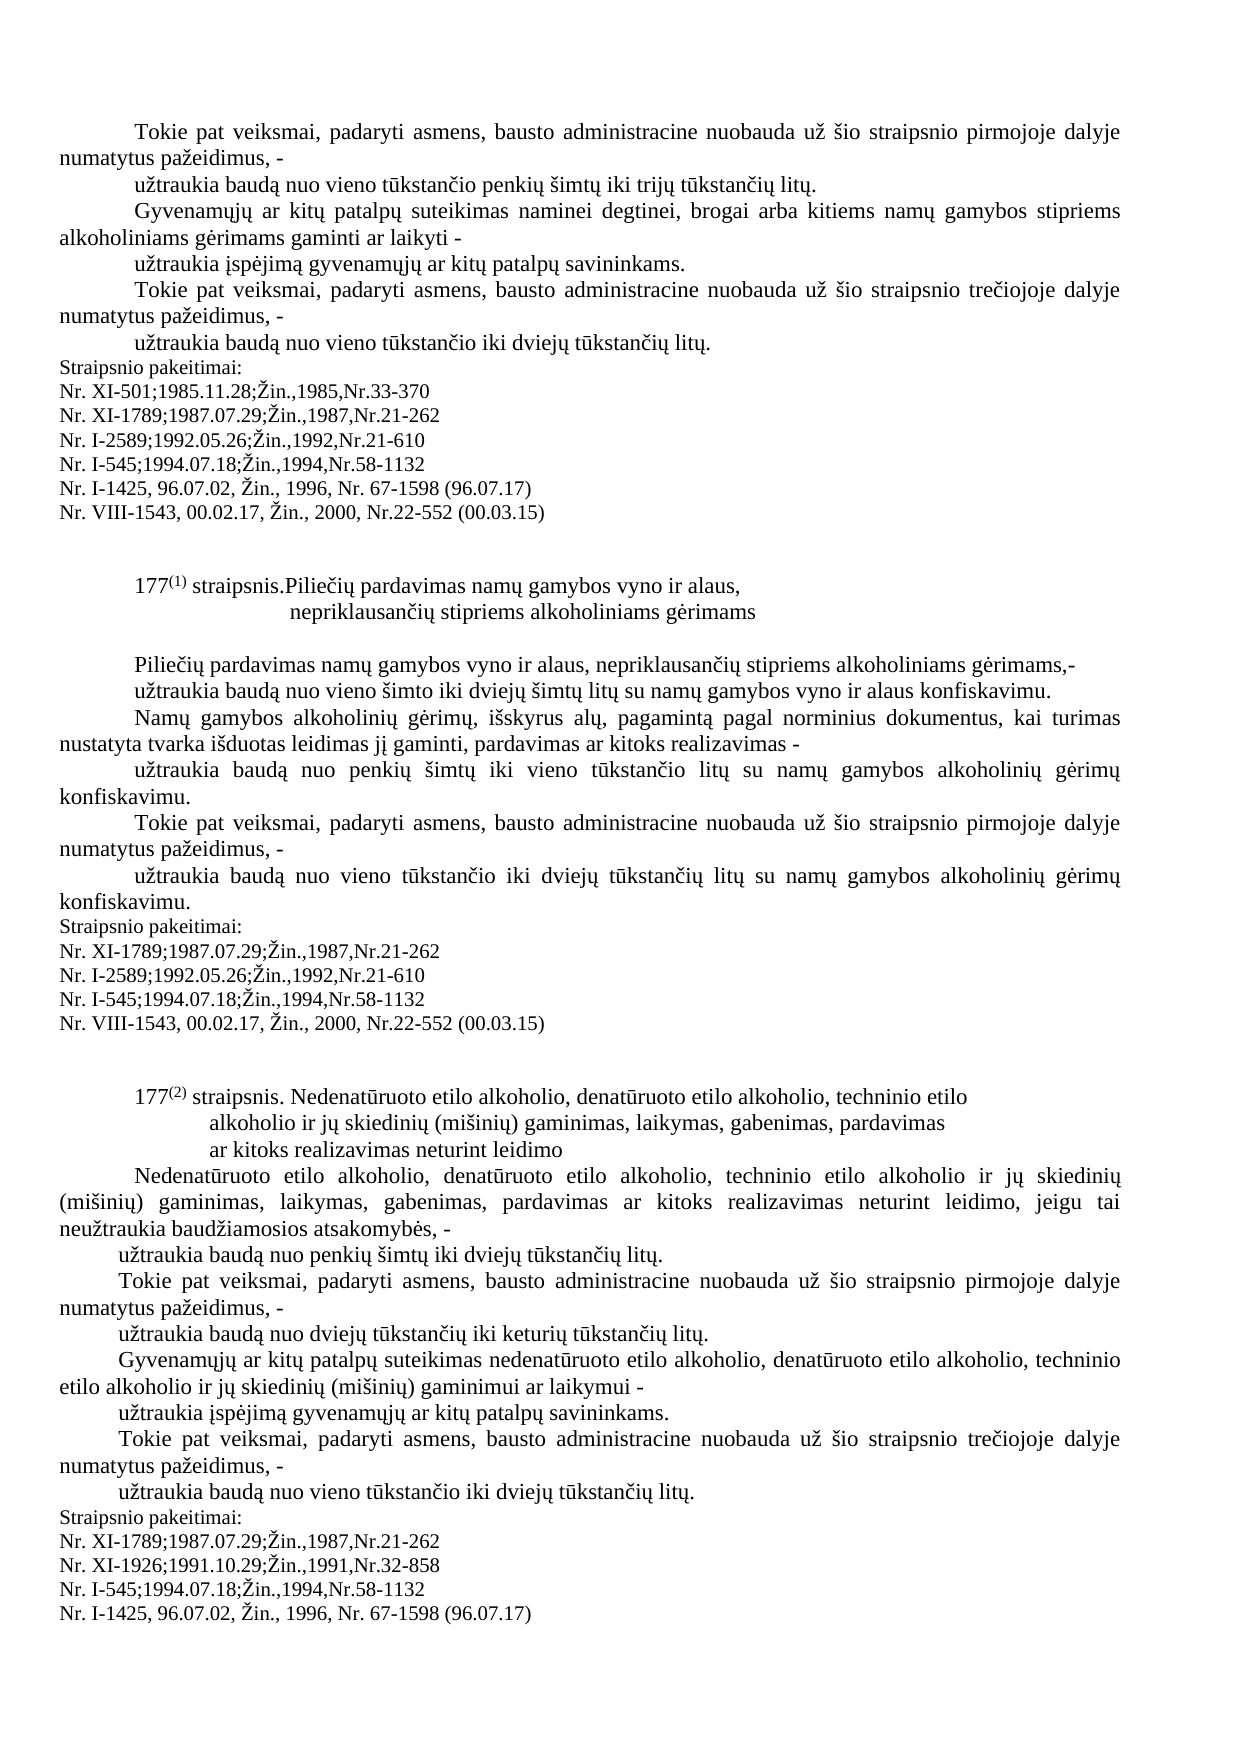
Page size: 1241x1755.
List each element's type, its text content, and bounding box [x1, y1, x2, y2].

text Namų gamybos alkoholinių gėrimų, išskyrus alų, pagamintą pagal norminius dokumentus, kai turimas nustatyta tvarka išduotas leidimas jį gaminti, pardavimas ar kitoks realizavimas - [59, 704, 1122, 756]
text užtraukia baudą nuo vieno tūkstančio iki dviejų tūkstančių litų. [59, 1478, 1122, 1504]
text Nr. I-545;1994.07.18;Žin.,1994,Nr.58-1132 [59, 1577, 1122, 1601]
text užtraukia baudą nuo vieno tūkstančio penkių šimtų iki trijų tūkstančių litų. [59, 171, 1122, 197]
text Tokie pat veiksmai, padaryti asmens, bausto administracine nuobauda už šio straipsnio trečiojoje dalyje numatytus pažeidimus, - [59, 276, 1122, 329]
text Nr. XI-1789;1987.07.29;Žin.,1987,Nr.21-262 [59, 403, 1122, 427]
text Gyvenamųjų ar kitų patalpų suteikimas naminei degtinei, brogai arba kitiems namų gamybos stipriems alkoholiniams gėrimams gaminti ar laikyti - [59, 197, 1122, 250]
text Nr. I-1425, 96.07.02, Žin., 1996, Nr. 67-1598 (96.07.17) [59, 1601, 1122, 1625]
text užtraukia įspėjimą gyvenamųjų ar kitų patalpų savininkams. [59, 250, 1122, 276]
text Nr. I-2589;1992.05.26;Žin.,1992,Nr.21-610 [59, 963, 1122, 987]
text Nr. VIII-1543, 00.02.17, Žin., 2000, Nr.22-552 (00.03.15) [59, 1011, 1122, 1035]
text Tokie pat veiksmai, padaryti asmens, bausto administracine nuobauda už šio straipsnio trečiojoje dalyje numatytus pažeidimus, - [59, 1426, 1122, 1478]
text užtraukia baudą nuo vieno šimto iki dviejų šimtų litų su namų gamybos vyno ir alaus konfiskavimu. [59, 677, 1122, 704]
text Nr. XI-1926;1991.10.29;Žin.,1991,Nr.32-858 [59, 1553, 1122, 1577]
text užtraukia įspėjimą gyvenamųjų ar kitų patalpų savininkams. [59, 1399, 1122, 1426]
text Tokie pat veiksmai, padaryti asmens, bausto administracine nuobauda už šio straipsnio pirmojoje dalyje numatytus pažeidimus, - [59, 809, 1122, 862]
text užtraukia baudą nuo vieno tūkstančio iki dviejų tūkstančių litų su namų gamybos alkoholinių gėrimų konfiskavimu. [59, 862, 1122, 914]
text Nr. VIII-1543, 00.02.17, Žin., 2000, Nr.22-552 (00.03.15) [59, 500, 1122, 524]
text Straipsnio pakeitimai: [59, 355, 1122, 379]
text Nr. I-545;1994.07.18;Žin.,1994,Nr.58-1132 [59, 987, 1122, 1011]
text užtraukia baudą nuo penkių šimtų iki dviejų tūkstančių litų. [59, 1241, 1122, 1267]
text užtraukia baudą nuo vieno tūkstančio iki dviejų tūkstančių litų. [59, 329, 1122, 355]
text Nr. I-2589;1992.05.26;Žin.,1992,Nr.21-610 [59, 427, 1122, 452]
text 177(1) straipsnis.Piliečių pardavimas namų gamybos vyno ir alaus, [59, 572, 1122, 598]
text Straipsnio pakeitimai: [59, 1504, 1122, 1529]
text Tokie pat veiksmai, padaryti asmens, bausto administracine nuobauda už šio straipsnio pirmojoje dalyje numatytus pažeidimus, - [59, 1267, 1122, 1320]
text Nr. XI-1789;1987.07.29;Žin.,1987,Nr.21-262 [59, 938, 1122, 963]
text ar kitoks realizavimas neturint leidimo [59, 1136, 1122, 1162]
text Straipsnio pakeitimai: [59, 914, 1122, 938]
text užtraukia baudą nuo penkių šimtų iki vieno tūkstančio litų su namų gamybos alkoholinių gėrimų konfiskavimu. [59, 756, 1122, 809]
text nepriklausančių stipriems alkoholiniams gėrimams [59, 598, 1122, 624]
text Piliečių pardavimas namų gamybos vyno ir alaus, nepriklausančių stipriems alkoholiniams gėrimams,- [59, 651, 1122, 677]
text užtraukia baudą nuo dviejų tūkstančių iki keturių tūkstančių litų. [59, 1320, 1122, 1346]
text alkoholio ir jų skiedinių (mišinių) gaminimas, laikymas, gabenimas, pardavimas [134, 1109, 1122, 1136]
text Nr. XI-501;1985.11.28;Žin.,1985,Nr.33-370 [59, 379, 1122, 403]
text Nedenatūruoto etilo alkoholio, denatūruoto etilo alkoholio, techninio etilo alkoholio ir jų skiedinių (mišinių) gaminimas, laikymas, gabenimas, pardavimas ar kitoks realizavimas neturint leidimo, jeigu tai neužtraukia baudžiamosios atsakomybės, - [59, 1162, 1122, 1241]
text 177(2) straipsnis. Nedenatūruoto etilo alkoholio, denatūruoto etilo alkoholio, techninio etilo [59, 1083, 1122, 1109]
text Nr. XI-1789;1987.07.29;Žin.,1987,Nr.21-262 [59, 1529, 1122, 1553]
text Nr. I-1425, 96.07.02, Žin., 1996, Nr. 67-1598 (96.07.17) [59, 476, 1122, 500]
text Gyvenamųjų ar kitų patalpų suteikimas nedenatūruoto etilo alkoholio, denatūruoto etilo alkoholio, techninio etilo alkoholio ir jų skiedinių (mišinių) gaminimui ar laikymui - [59, 1346, 1122, 1399]
text Tokie pat veiksmai, padaryti asmens, bausto administracine nuobauda už šio straipsnio pirmojoje dalyje numatytus pažeidimus, - [59, 118, 1122, 171]
text Nr. I-545;1994.07.18;Žin.,1994,Nr.58-1132 [59, 452, 1122, 476]
